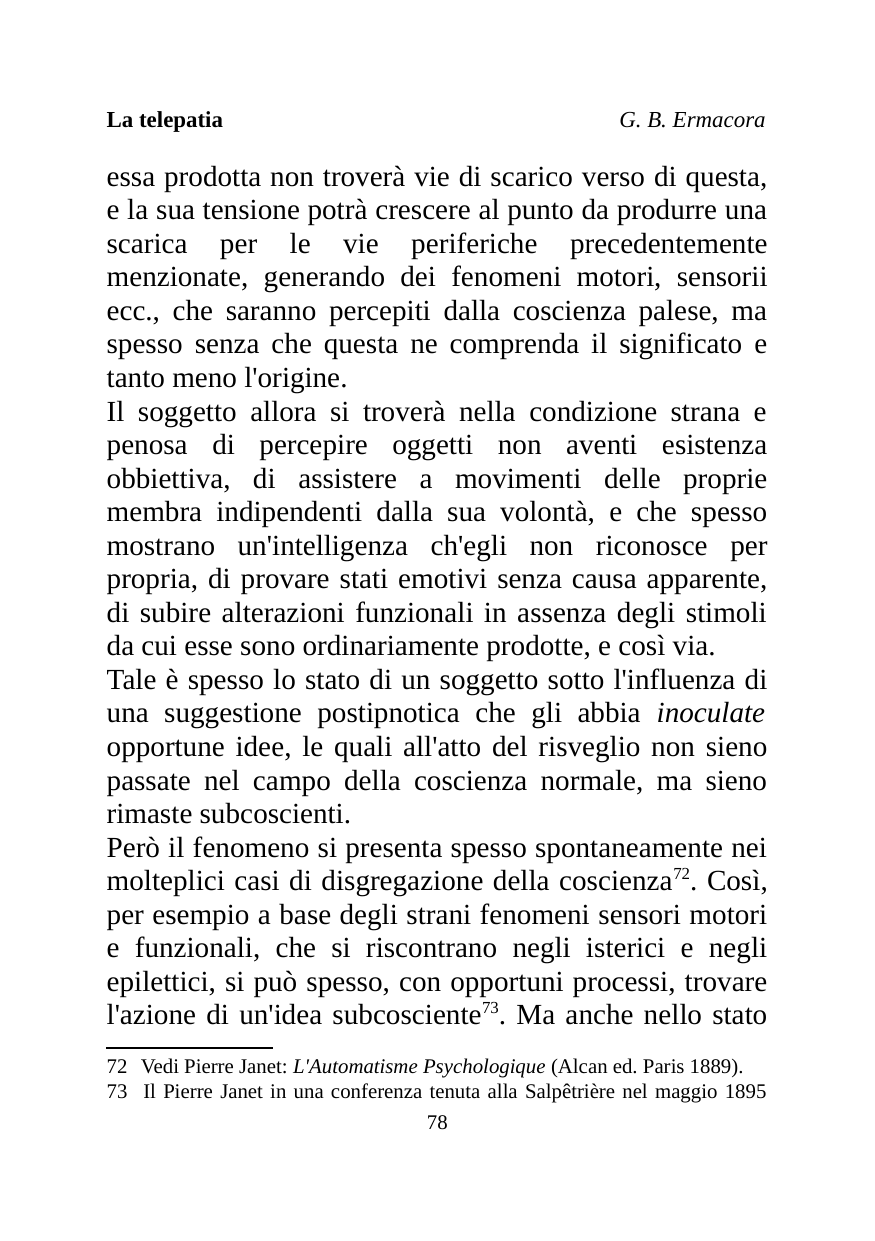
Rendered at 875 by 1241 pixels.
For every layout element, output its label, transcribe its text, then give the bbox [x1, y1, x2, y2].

text Il Pierre Janet in una conferenza tenuta alla Salpêtrière nel maggio 1895 [106, 1078, 768, 1103]
text essa prodotta non troverà vie di scarico verso di questa, e la sua tensione potrà crescere al punto da produrre una scarica per le vie periferiche precedentemente menzionate, generando dei fenomeni motori, sensorii ecc., che saranno percepiti dalla coscienza palese, ma spesso senza che questa ne comprenda il significato e tanto meno l'origine. [106, 159, 768, 394]
text Tale è spesso lo stato di un soggetto sotto l'influenza di una suggestione postipnotica che gli abbia inoculate opportune idee, le quali all'atto del risveglio non sieno passate nel campo della coscienza normale, ma sieno rimaste subcoscienti. [106, 662, 768, 830]
text Vedi Pierre Janet: L'Automatisme Psychologique (Alcan ed. Paris 1889). [106, 1054, 768, 1078]
text Il soggetto allora si troverà nella condizione strana e penosa di percepire oggetti non aventi esistenza obbiettiva, di assistere a movimenti delle proprie membra indipendenti dalla sua volontà, e che spesso mostrano un'intelligenza ch'egli non riconosce per propria, di provare stati emotivi senza causa apparente, di subire alterazioni funzionali in assenza degli stimoli da cui esse sono ordinariamente prodotte, e così via. [106, 394, 768, 662]
text Però il fenomeno si presenta spesso spontaneamente nei molteplici casi di disgregazione della coscienza. Così, per esempio a base degli strani fenomeni sensori motori e funzionali, che si riscontrano negli isterici e negli epilettici, si può spesso, con opportuni processi, trovare l'azione di un'idea subcosciente. Ma anche nello stato [106, 830, 768, 1031]
